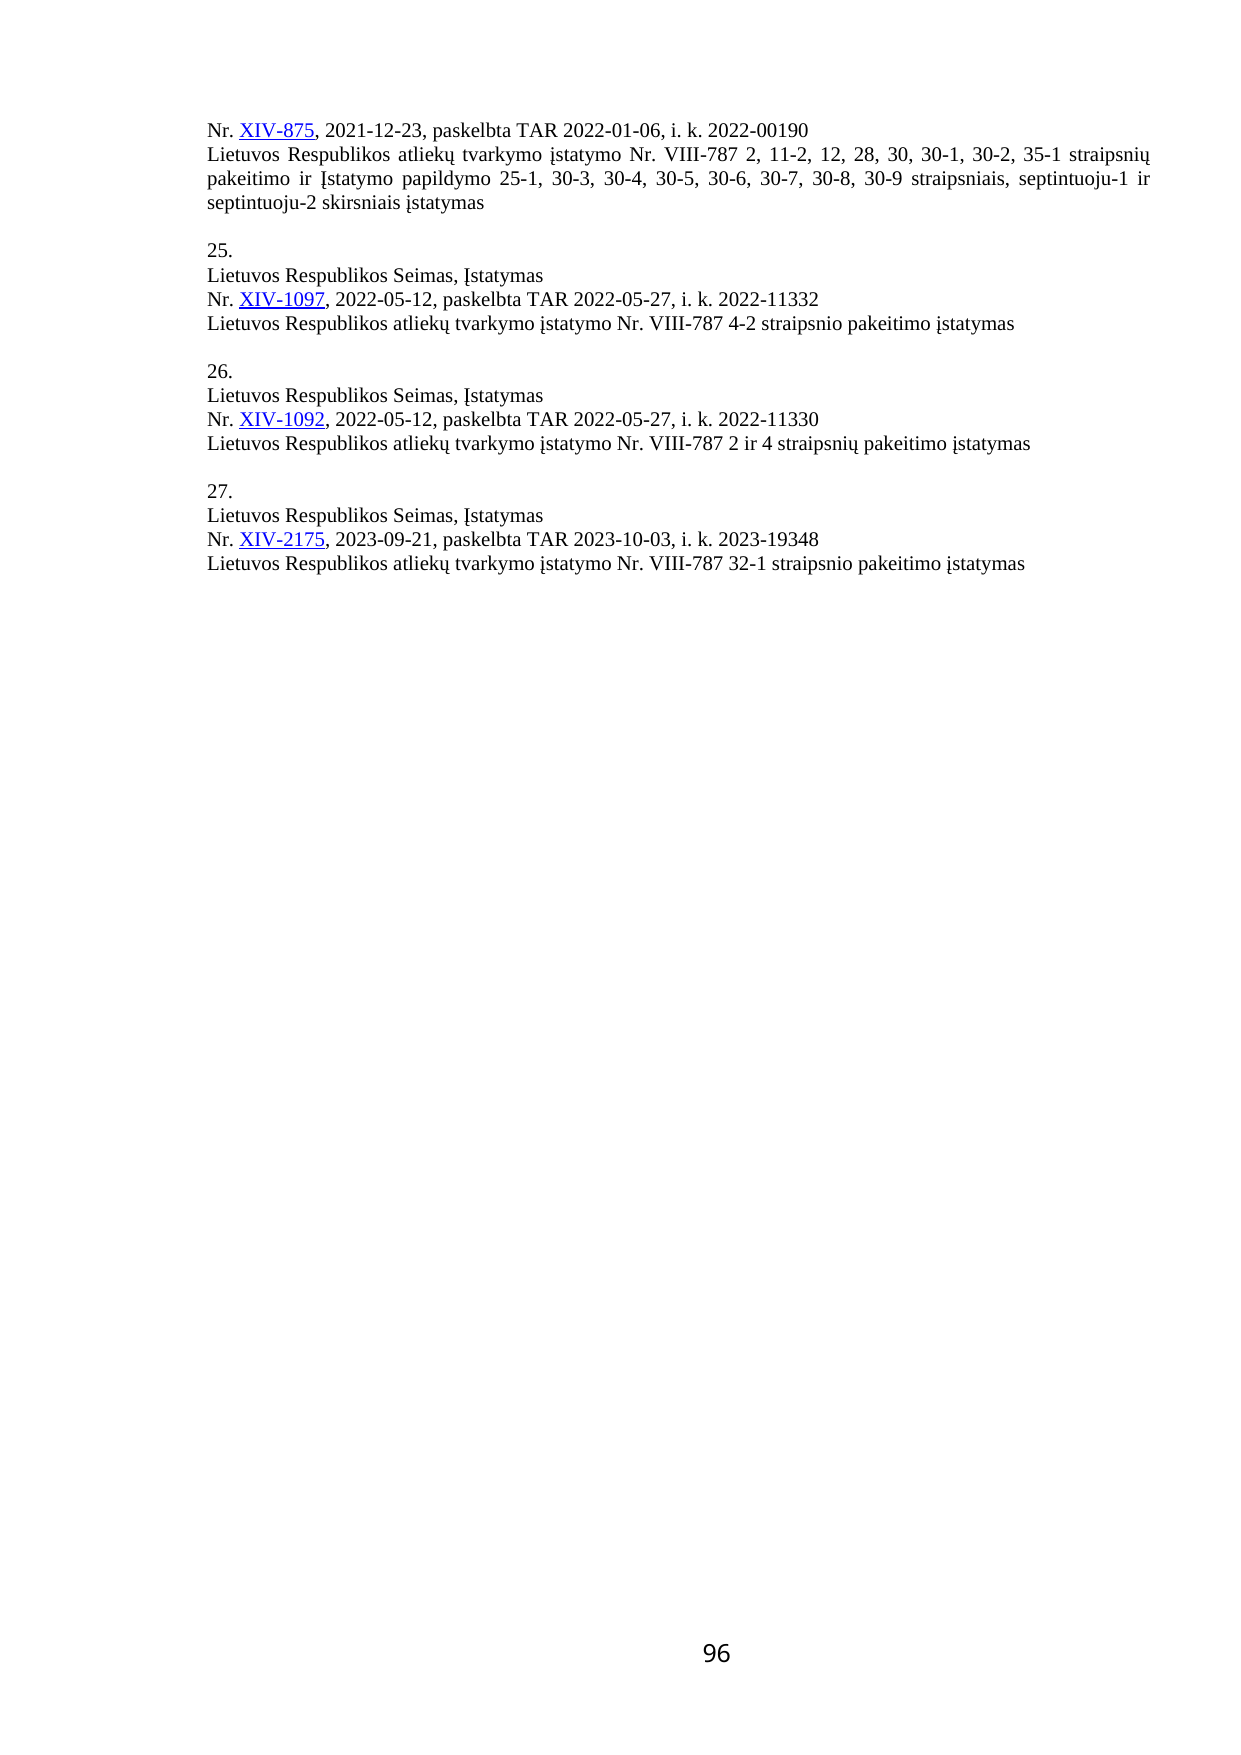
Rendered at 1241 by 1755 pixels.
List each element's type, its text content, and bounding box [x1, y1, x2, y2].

text Lietuvos Respublikos Seimas, Įstatymas [207, 503, 1152, 527]
text 26. [207, 359, 1152, 383]
text Lietuvos Respublikos atliekų tvarkymo įstatymo Nr. VIII-787 2, 11-2, 12, 28, 30, 30-1, 30-2, 35-1 straipsnių pakeitimo ir Įstatymo papildymo 25-1, 30-3, 30-4, 30-5, 30-6, 30-7, 30-8, 30-9 straipsniais, septintuoju-1 ir septintuoju-2 skirsniais įstatymas [207, 142, 1152, 214]
text Lietuvos Respublikos atliekų tvarkymo įstatymo Nr. VIII-787 32-1 straipsnio pakeitimo įstatymas [207, 551, 1152, 575]
text Lietuvos Respublikos Seimas, Įstatymas [207, 262, 1152, 287]
text Nr. XIV-875, 2021-12-23, paskelbta TAR 2022-01-06, i. k. 2022-00190 [207, 118, 1152, 142]
text Lietuvos Respublikos atliekų tvarkymo įstatymo Nr. VIII-787 2 ir 4 straipsnių pakeitimo įstatymas [207, 431, 1152, 455]
text Nr. XIV-1097, 2022-05-12, paskelbta TAR 2022-05-27, i. k. 2022-11332 [207, 287, 1152, 311]
text Nr. XIV-2175, 2023-09-21, paskelbta TAR 2023-10-03, i. k. 2023-19348 [207, 527, 1152, 551]
text Lietuvos Respublikos Seimas, Įstatymas [207, 383, 1152, 407]
text Nr. XIV-1092, 2022-05-12, paskelbta TAR 2022-05-27, i. k. 2022-11330 [207, 407, 1152, 431]
text Lietuvos Respublikos atliekų tvarkymo įstatymo Nr. VIII-787 4-2 straipsnio pakeitimo įstatymas [207, 311, 1152, 335]
text 25. [207, 238, 1152, 262]
text 27. [207, 479, 1152, 503]
